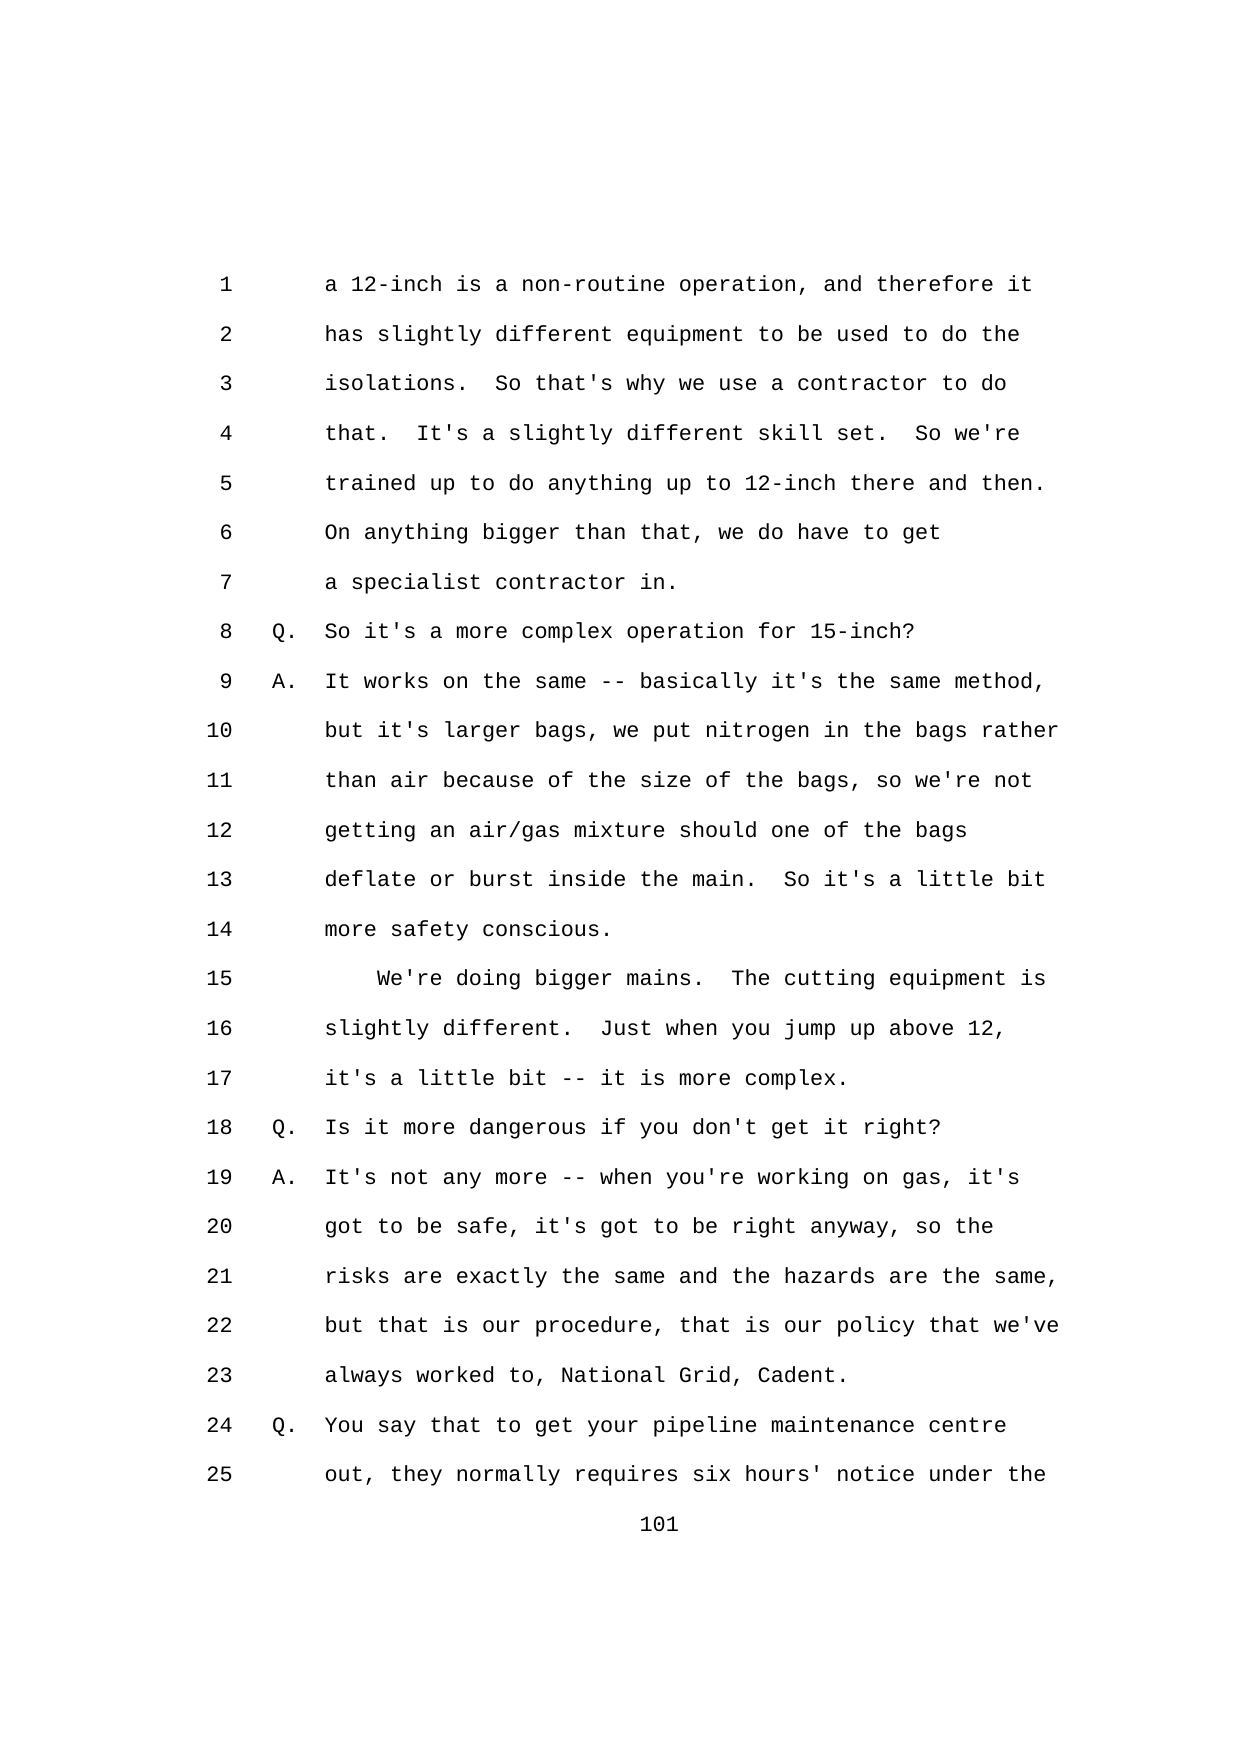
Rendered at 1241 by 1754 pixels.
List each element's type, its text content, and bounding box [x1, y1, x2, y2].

text 2 has slightly different equipment to be used to do the [75, 323, 1165, 348]
text 22 but that is our procedure, that is our policy that we've [75, 1314, 1165, 1339]
text 12 getting an air/gas mixture should one of the bags [75, 819, 1165, 843]
text 3 isolations. So that's why we use a contractor to do [75, 372, 1165, 397]
text 9 A. It works on the same -- basically it's the same method, [75, 670, 1165, 695]
text 8 Q. So it's a more complex operation for 15-inch? [75, 620, 1165, 645]
text 24 Q. You say that to get your pipeline maintenance centre [75, 1414, 1165, 1438]
text 1 a 12-inch is a non-routine operation, and therefore it [75, 273, 1165, 298]
text 17 it's a little bit -- it is more complex. [75, 1067, 1165, 1091]
text 23 always worked to, National Grid, Cadent. [75, 1364, 1165, 1389]
text 101 [75, 1513, 1165, 1538]
text 19 A. It's not any more -- when you're working on gas, it's [75, 1166, 1165, 1191]
text 11 than air because of the size of the bags, so we're not [75, 769, 1165, 794]
text 14 more safety conscious. [75, 918, 1165, 943]
text 16 slightly different. Just when you jump up above 12, [75, 1017, 1165, 1042]
text 20 got to be safe, it's got to be right anyway, so the [75, 1215, 1165, 1240]
text 13 deflate or burst inside the main. So it's a little bit [75, 868, 1165, 893]
text 6 On anything bigger than that, we do have to get [75, 521, 1165, 546]
text 25 out, they normally requires six hours' notice under the [75, 1463, 1165, 1488]
text 10 but it's larger bags, we put nitrogen in the bags rather [75, 719, 1165, 744]
text 21 risks are exactly the same and the hazards are the same, [75, 1265, 1165, 1290]
text 18 Q. Is it more dangerous if you don't get it right? [75, 1116, 1165, 1141]
text 4 that. It's a slightly different skill set. So we're [75, 422, 1165, 447]
text 15 We're doing bigger mains. The cutting equipment is [75, 967, 1165, 992]
text 7 a specialist contractor in. [75, 571, 1165, 596]
text 5 trained up to do anything up to 12-inch there and then. [75, 472, 1165, 496]
